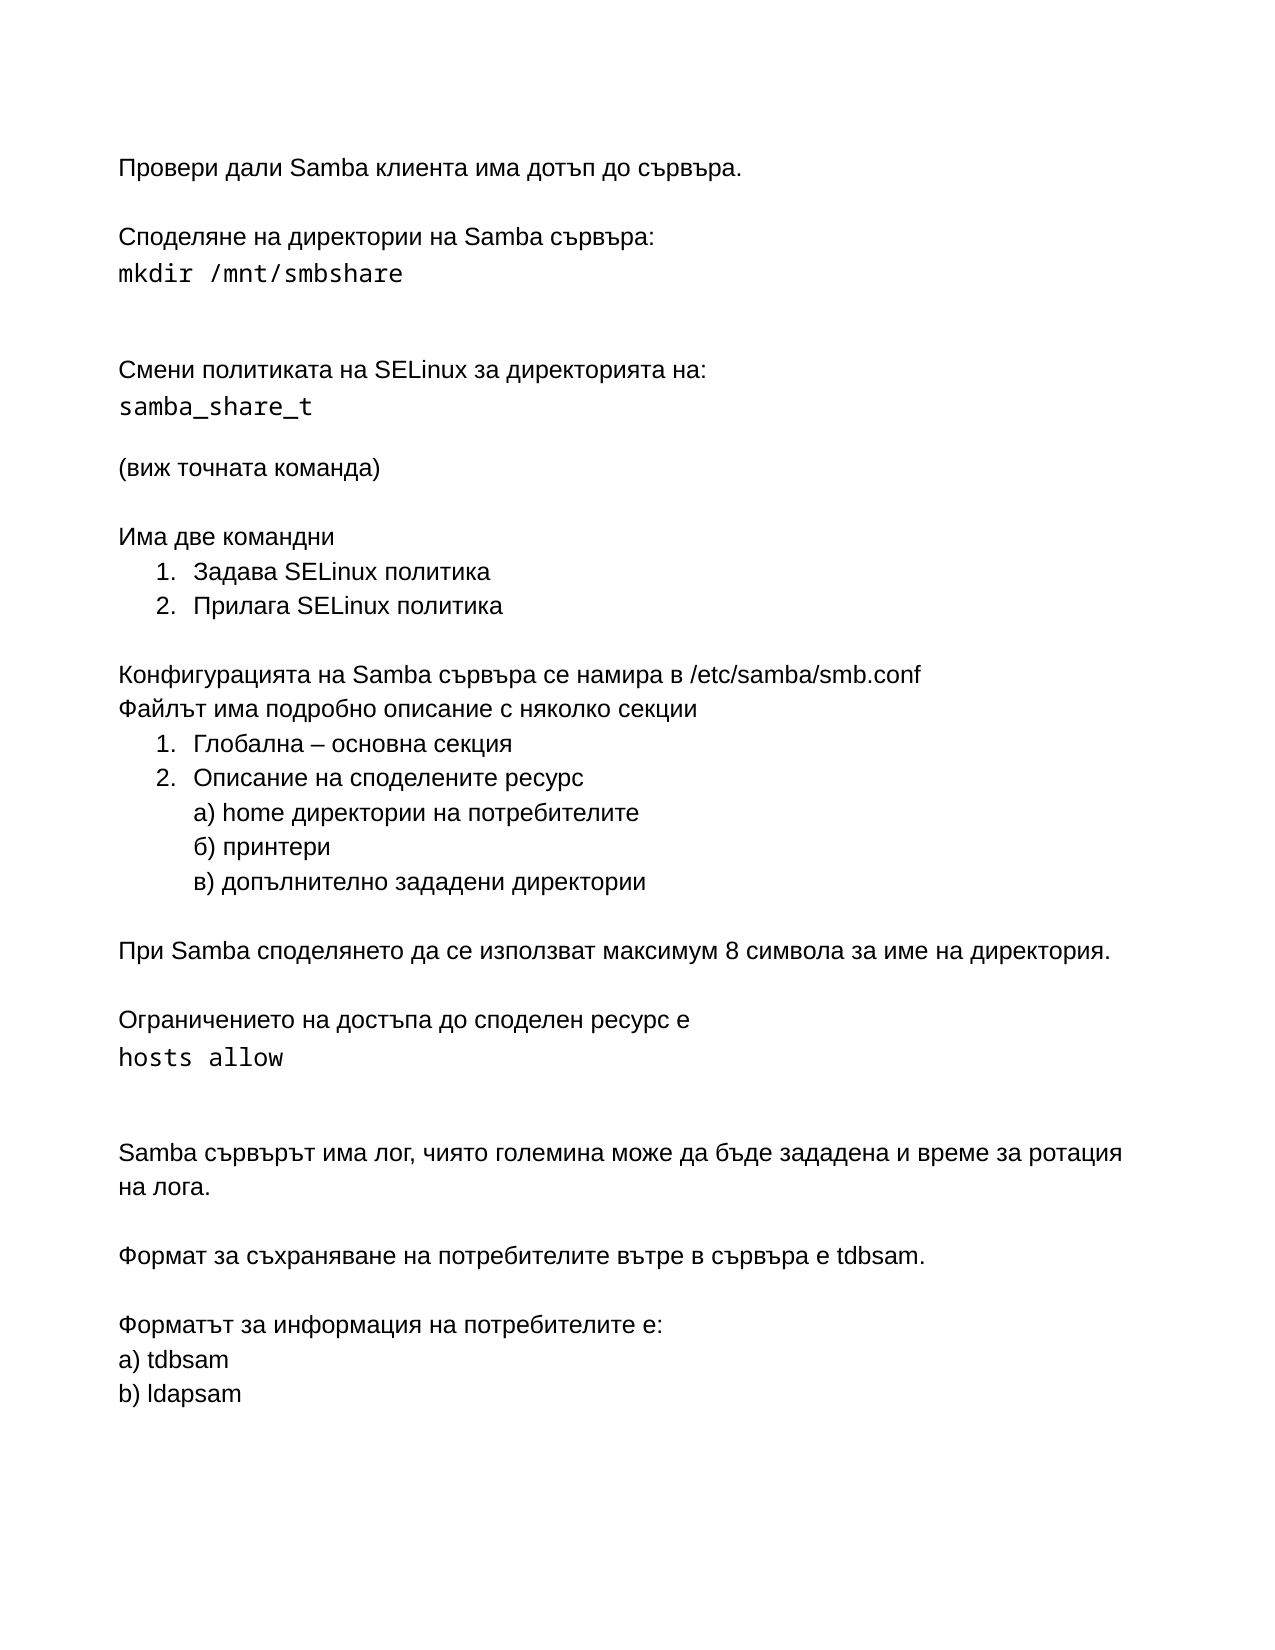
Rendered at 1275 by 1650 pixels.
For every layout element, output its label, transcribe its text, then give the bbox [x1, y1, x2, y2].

text При Samba споделянето да се използват максимум 8 символа за име на директория. [118, 936, 1157, 964]
list Глобална – основна секция [156, 729, 1157, 758]
list Описание на споделените ресурс [156, 763, 1157, 792]
text hosts allow [118, 1039, 1157, 1073]
text mkdir /mnt/smbshare [118, 256, 1157, 290]
list б) принтери [156, 832, 1157, 861]
list Прилага SELinux политика [156, 591, 1157, 620]
text Споделяне на директории на Samba сървъра: [118, 222, 1157, 250]
list Задава SELinux политика [156, 557, 1157, 585]
text а) tdbsam [118, 1345, 1157, 1373]
text (виж точната команда) [118, 453, 1157, 482]
text Провери дали Samba клиента има дотъп до сървъра. [118, 153, 1157, 181]
text Има две командни [118, 522, 1157, 551]
list в) допълнително зададени директории [156, 867, 1157, 896]
text Ограничението на достъпа до споделен ресурс е [118, 1005, 1157, 1033]
text Формат за съхраняване на потребителите вътре в сървъра е tdbsam. [118, 1241, 1157, 1270]
text Файлът има подробно описание с няколко секции [118, 694, 1157, 723]
text Samba сървърът има лог, чиято големина може да бъде зададена и време за ротация на лога. [118, 1138, 1157, 1201]
text Конфигурацията на Samba сървъра се намира в /etc/samba/smb.conf [118, 660, 1157, 689]
text samba_share_t [118, 389, 1157, 423]
text Смени политиката на SELinux за директорията на: [118, 354, 1157, 383]
text b) ldapsam [118, 1379, 1157, 1408]
list а) home директории на потребителите [156, 798, 1157, 827]
text Форматът за информация на потребителите е: [118, 1310, 1157, 1339]
